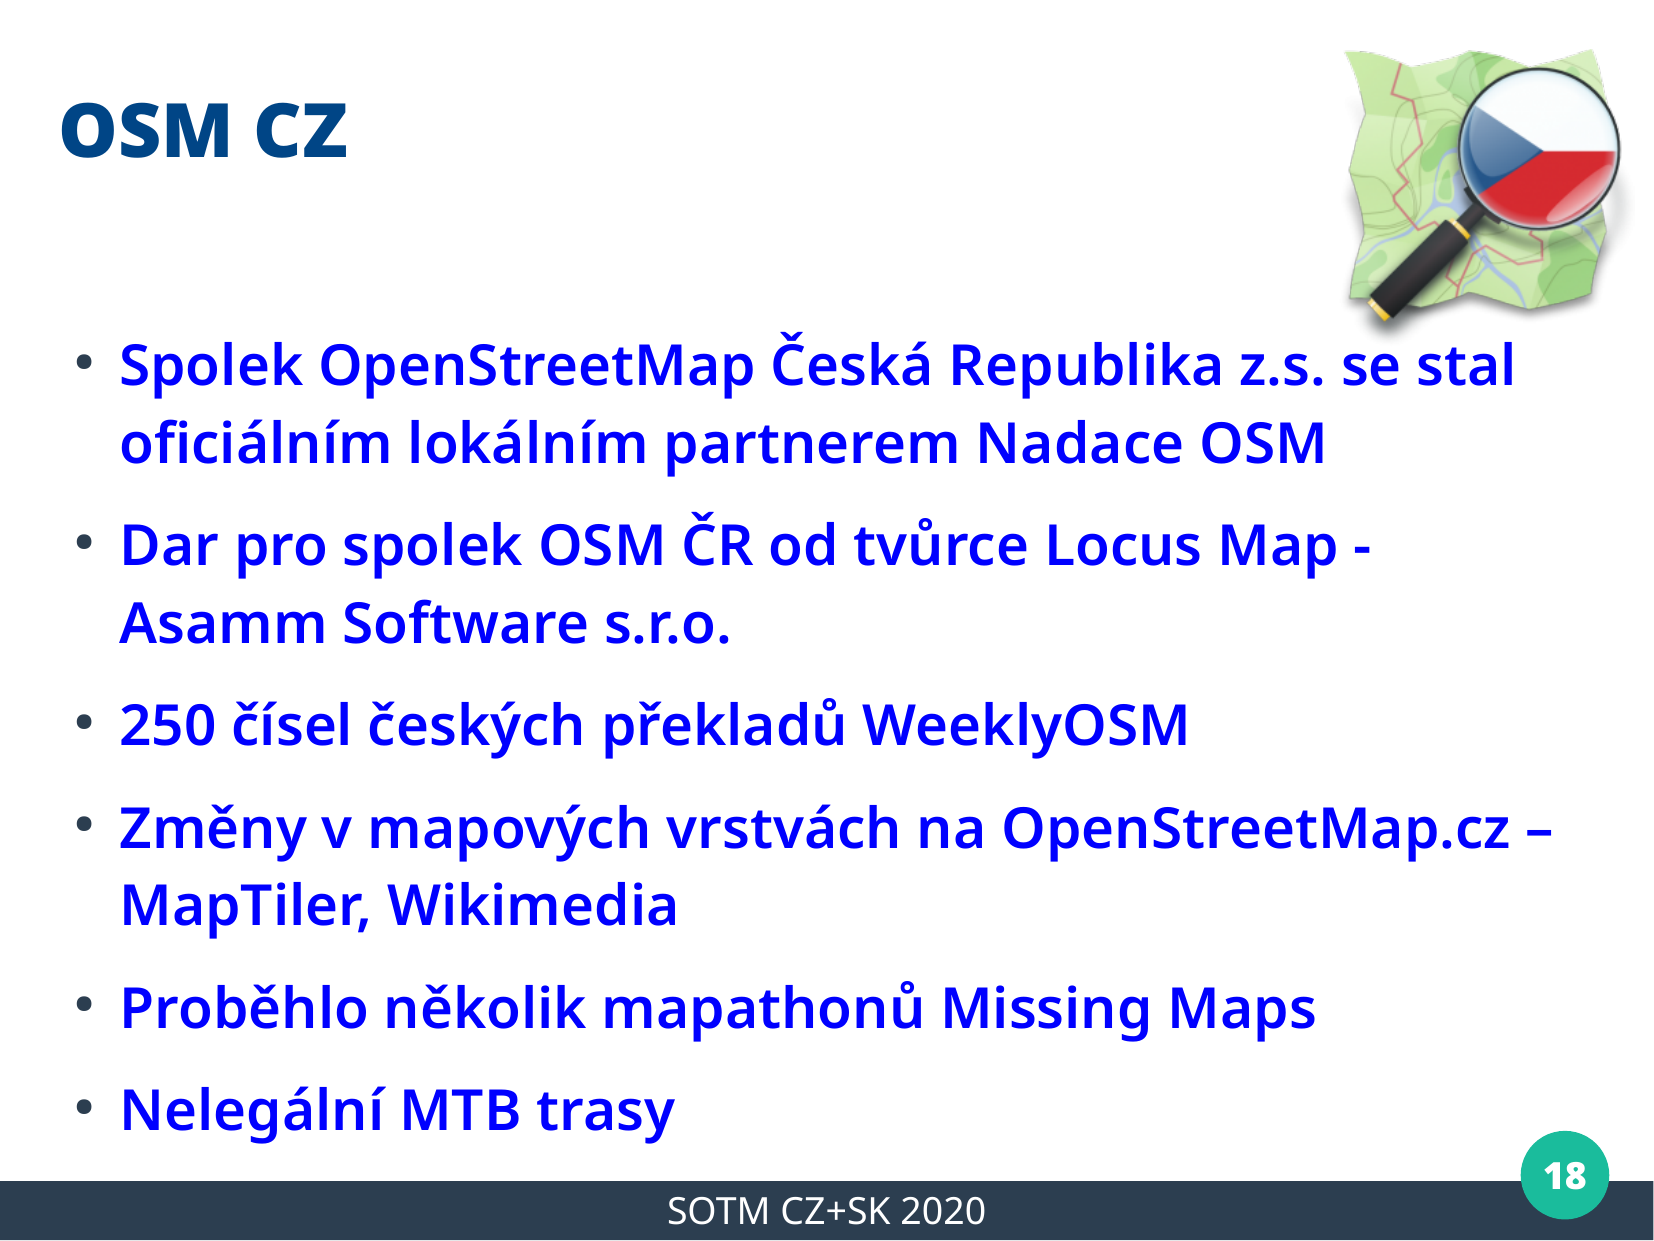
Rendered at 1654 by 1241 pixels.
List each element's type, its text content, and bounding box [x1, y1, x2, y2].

title OSM CZ [59, 49, 1347, 207]
list Spolek OpenStreetMap Česká Republika z.s. se stal oficiálním lokálním partnerem Nadace OSM Dar pro spolek OSM ČR od tvůrce Locus Map - Asamm Software s.r.o. 250 čísel českých překladů WeeklyOSM Změny v mapových vrstvách na OpenStreetMap.cz – MapTiler, Wikimedia Proběhlo několik mapathonů Missing Maps Nelegální MTB trasy [59, 324, 1595, 1152]
picture [1334, 49, 1635, 350]
